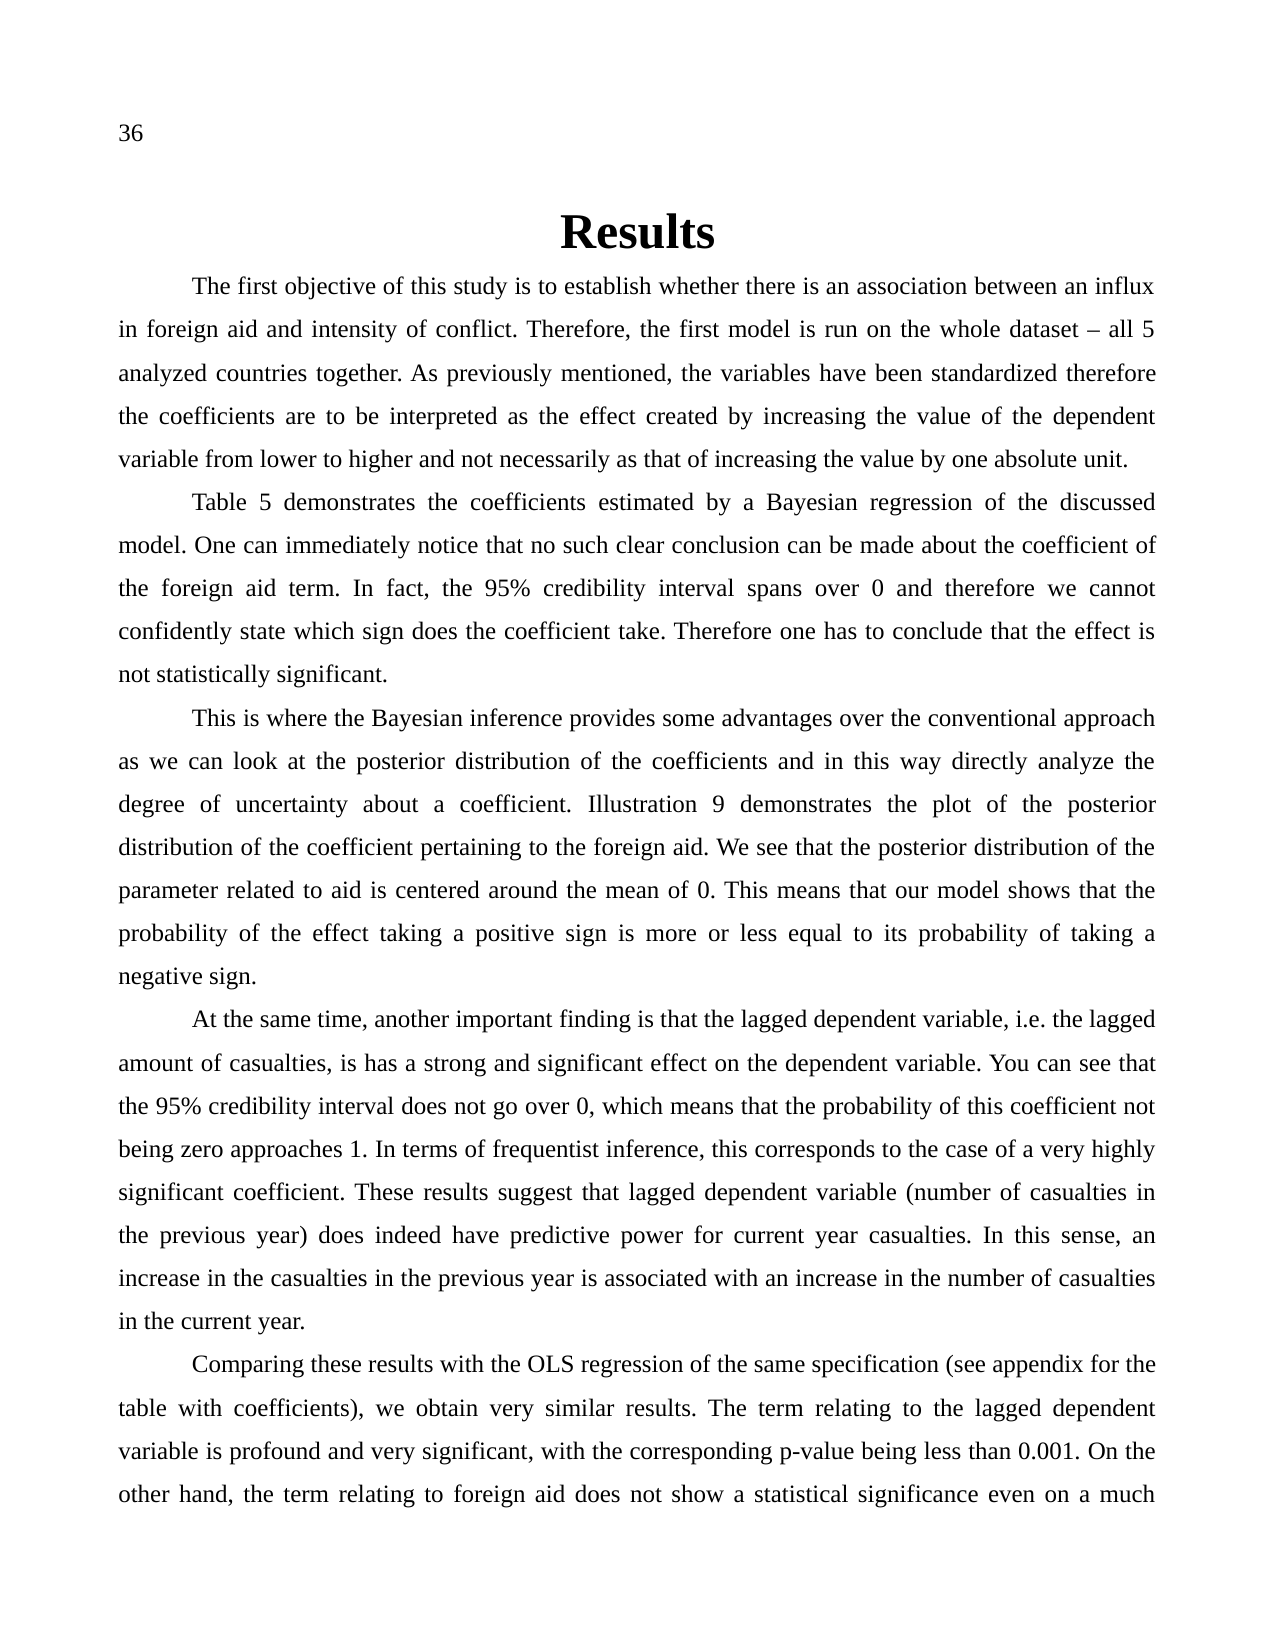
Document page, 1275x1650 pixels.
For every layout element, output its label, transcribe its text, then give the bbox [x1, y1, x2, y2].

text The first objective of this study is to establish whether there is an association between an influx in foreign aid and intensity of conflict. Therefore, the first model is run on the whole dataset – all 5 analyzed countries together. As previously mentioned, the variables have been standardized therefore the coefficients are to be interpreted as the effect created by increasing the value of the dependent variable from lower to higher and not necessarily as that of increasing the value by one absolute unit. [118, 271, 1157, 473]
subtitle Results [118, 201, 1157, 259]
text This is where the Bayesian inference provides some advantages over the conventional approach as we can look at the posterior distribution of the coefficients and in this way directly analyze the degree of uncertainty about a coefficient. Illustration 9 demonstrates the plot of the posterior distribution of the coefficient pertaining to the foreign aid. We see that the posterior distribution of the parameter related to aid is centered around the mean of 0. This means that our model shows that the probability of the effect taking a positive sign is more or less equal to its probability of taking a negative sign. [118, 703, 1157, 990]
text Comparing these results with the OLS regression of the same specification (see appendix for the table with coefficients), we obtain very similar results. The term relating to the lagged dependent variable is profound and very significant, with the corresponding p-value being less than 0.001. On the other hand, the term relating to foreign aid does not show a statistical significance even on a much [118, 1349, 1157, 1508]
text At the same time, another important finding is that the lagged dependent variable, i.e. the lagged amount of casualties, is has a strong and significant effect on the dependent variable. You can see that the 95% credibility interval does not go over 0, which means that the probability of this coefficient not being zero approaches 1. In terms of frequentist inference, this corresponds to the case of a very highly significant coefficient. These results suggest that lagged dependent variable (number of casualties in the previous year) does indeed have predictive power for current year casualties. In this sense, an increase in the casualties in the previous year is associated with an increase in the number of casualties in the current year. [118, 1004, 1157, 1335]
text Table 5 demonstrates the coefficients estimated by a Bayesian regression of the discussed model. One can immediately notice that no such clear conclusion can be made about the coefficient of the foreign aid term. In fact, the 95% credibility interval spans over 0 and therefore we cannot confidently state which sign does the coefficient take. Therefore one has to conclude that the effect is not statistically significant. [118, 487, 1157, 688]
